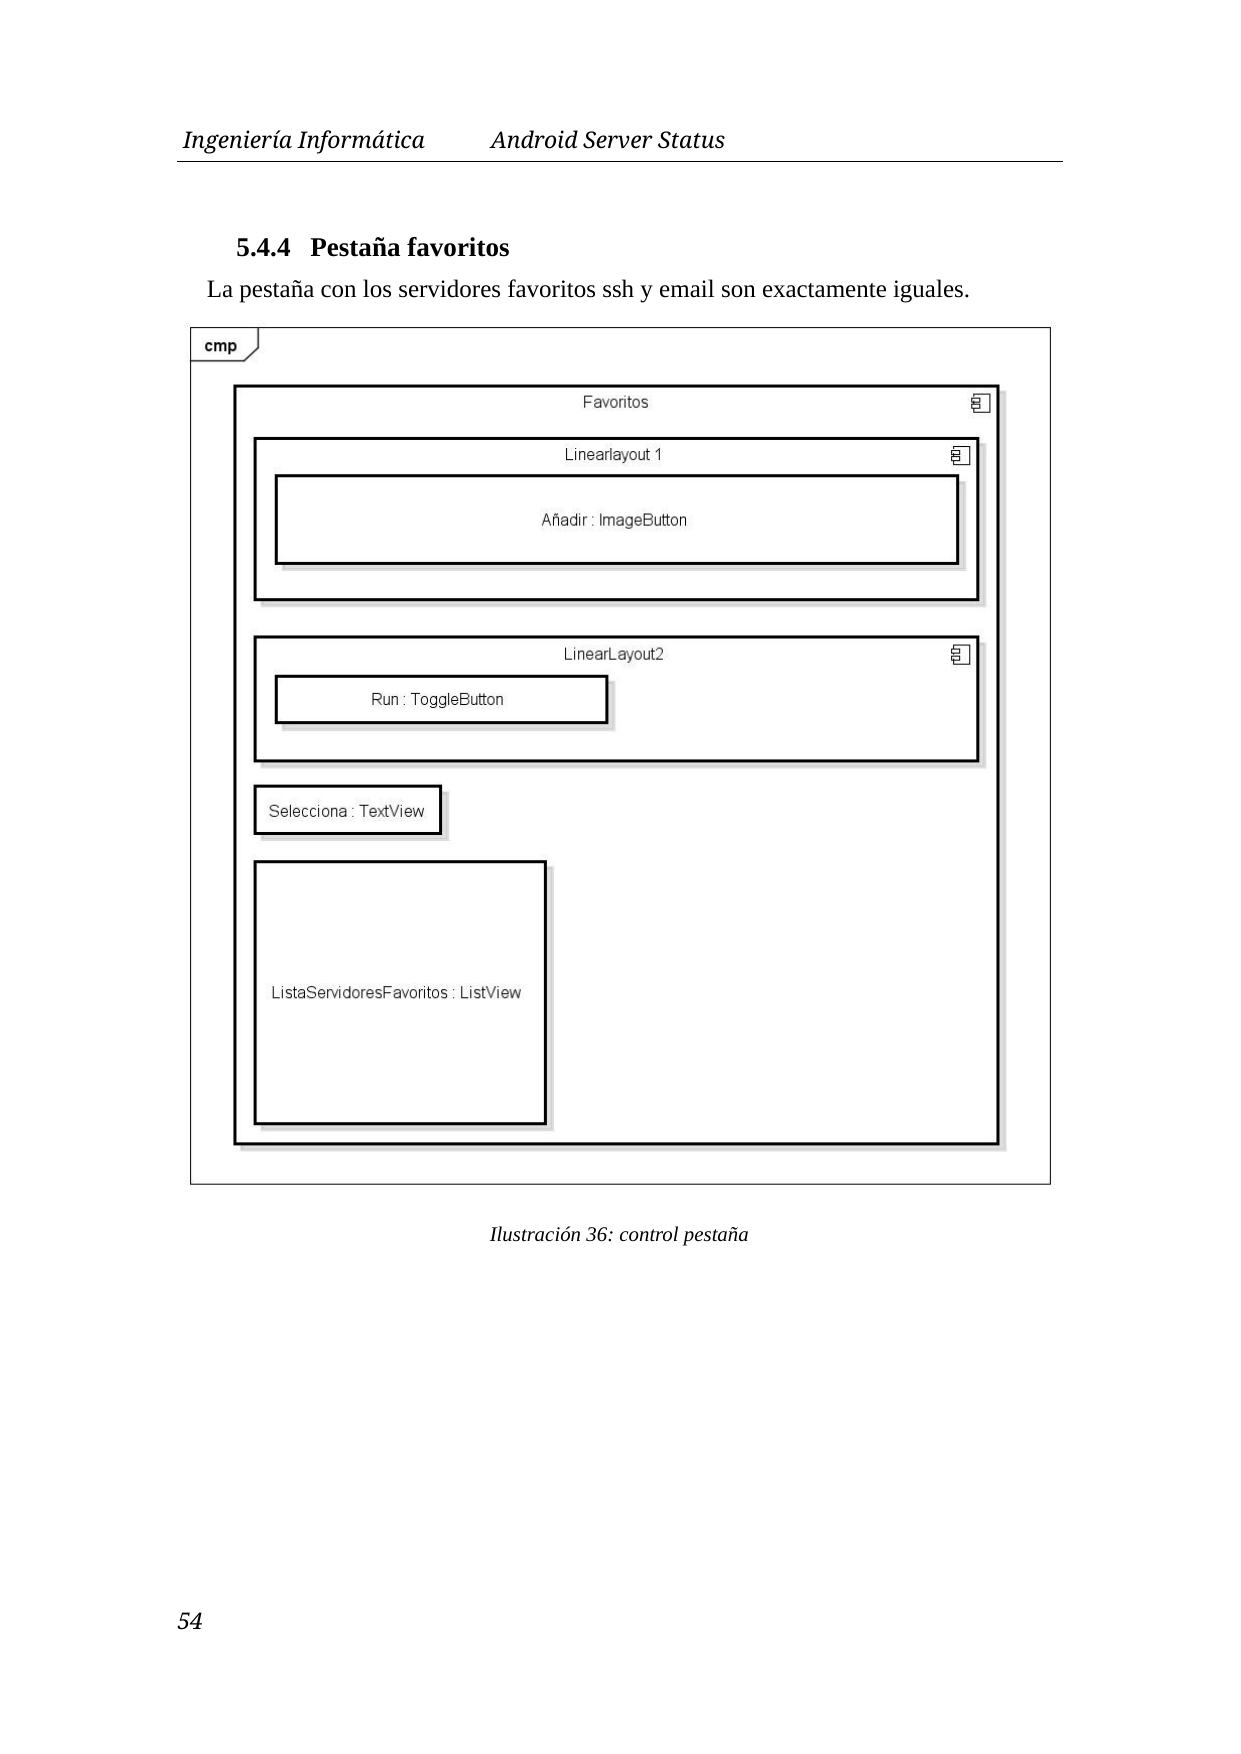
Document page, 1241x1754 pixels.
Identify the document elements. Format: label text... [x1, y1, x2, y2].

subtitle Pestaña favoritos [236, 231, 1004, 262]
text Ilustración 36: control pestaña [177, 1223, 1063, 1246]
picture [177, 314, 1064, 1223]
text La pestaña con los servidores favoritos ssh y email son exactamente iguales. [177, 274, 1063, 303]
